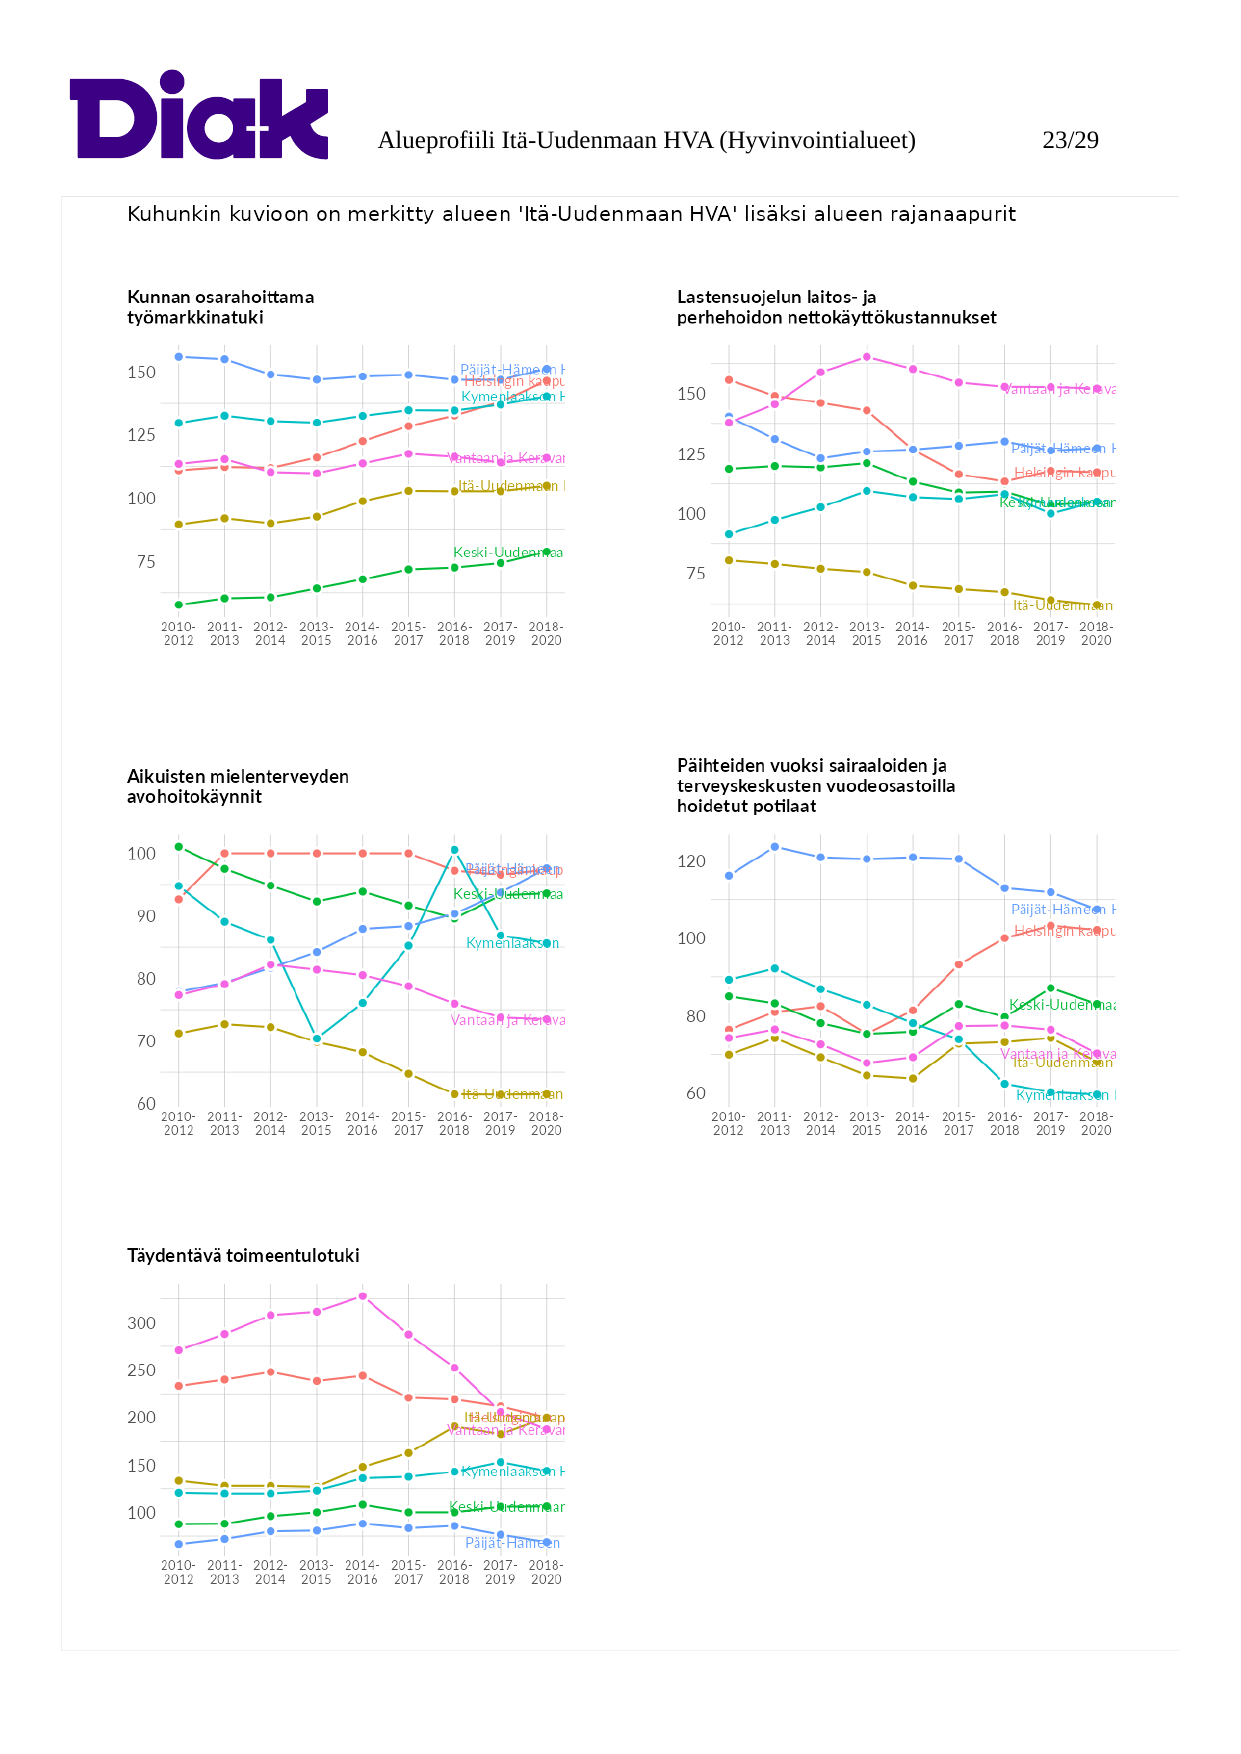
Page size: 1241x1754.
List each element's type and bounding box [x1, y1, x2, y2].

picture [61, 196, 1179, 1651]
